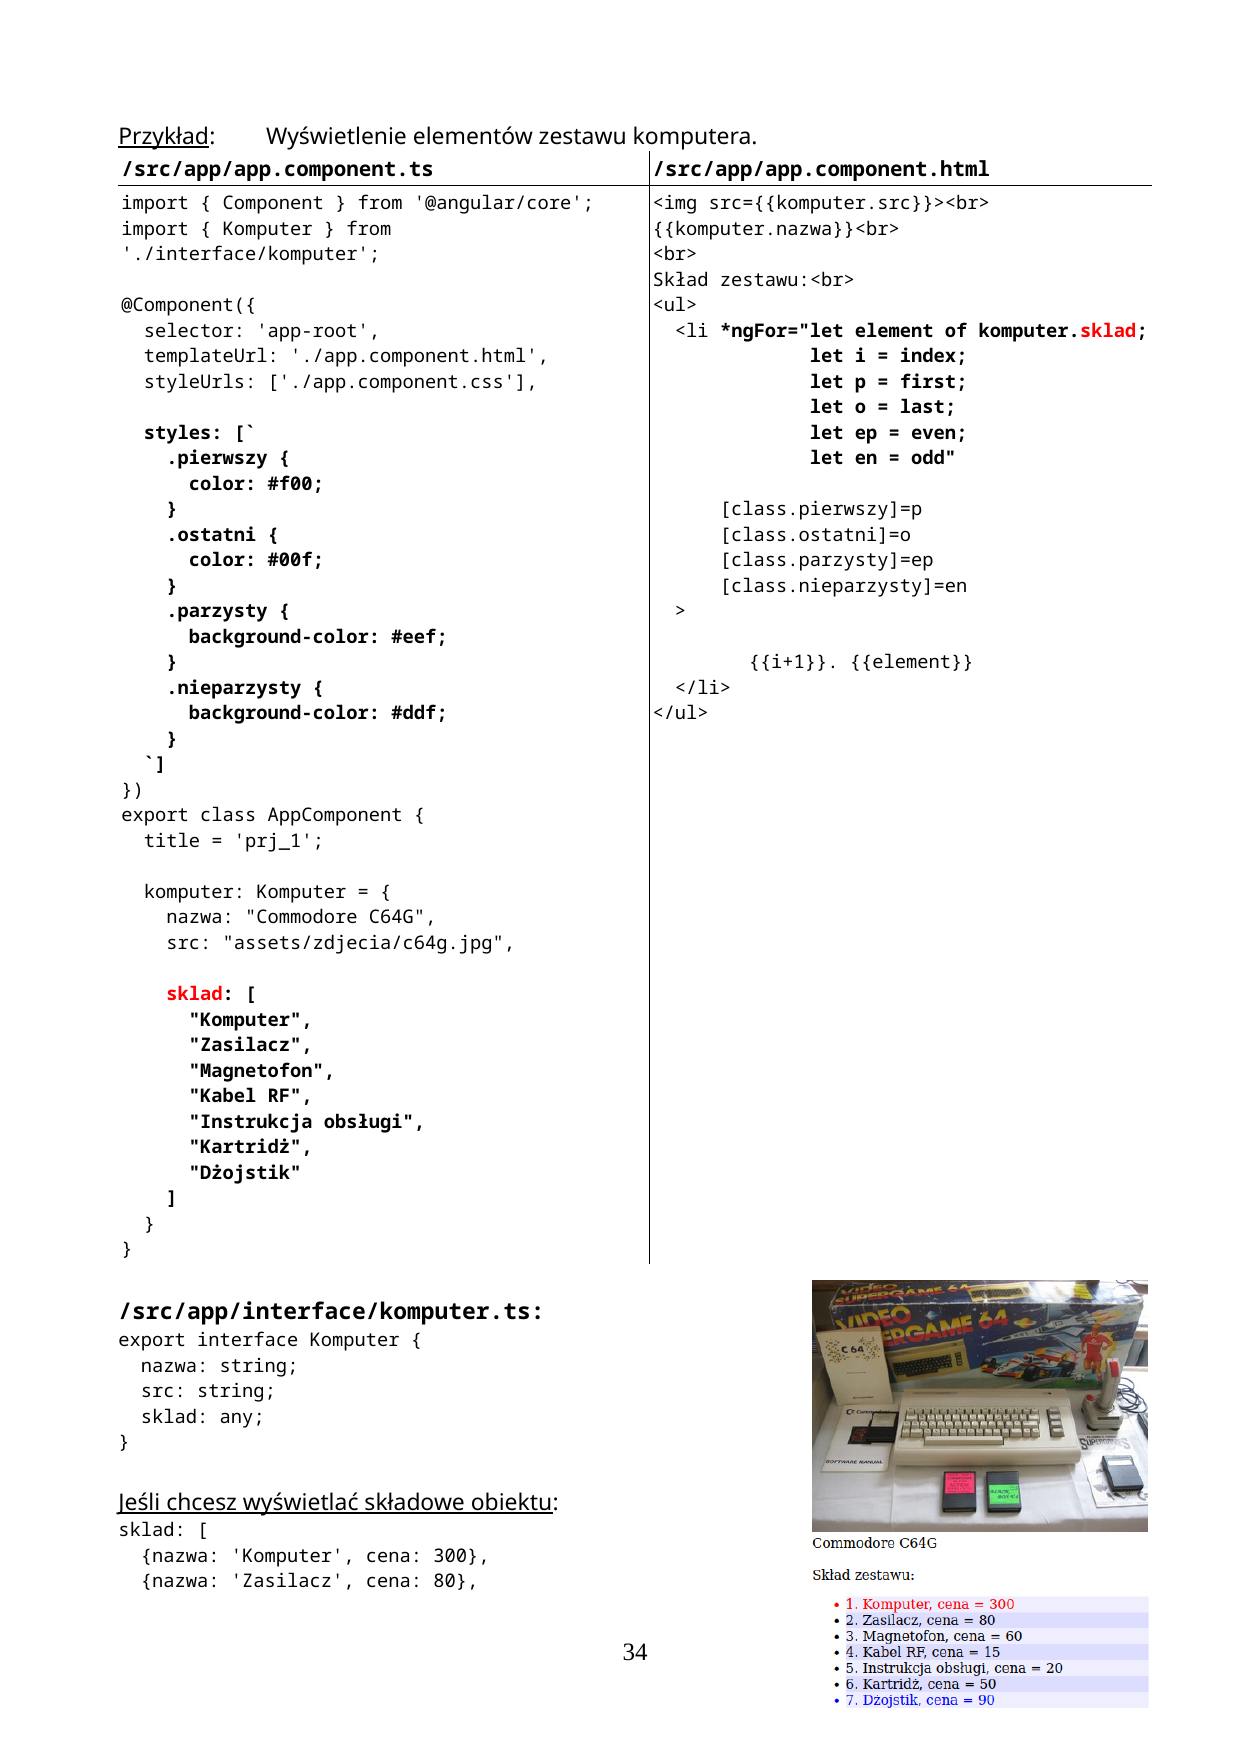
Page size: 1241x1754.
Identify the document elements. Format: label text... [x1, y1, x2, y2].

text export interface Komputer { [118, 1327, 810, 1352]
text sklad: [ [118, 1517, 810, 1542]
table_cell import { Component } from '@angular/core'; import { Komputer } from './interface/komputer'; @Component({ selector: 'app-root', templateUrl: './app.component.html', styleUrls: ['./app.component.css'], styles: [` .pierwszy { color: #f00; } .ostatni { color: #00f; } .parzysty { background-color: #eef; } .nieparzysty { background-color: #ddf; } `] }) export class AppComponent { title = 'prj_1'; komputer: Komputer = { nazwa: "Commodore C64G", src: "assets/zdjecia/c64g.jpg", sklad: [ "Komputer", "Zasilacz", "Magnetofon", "Kabel RF", "Instrukcja obsługi", "Kartridż", "Dżojstik" ] } } [118, 186, 649, 1264]
table_header /src/app/app.component.html [650, 151, 1152, 185]
text Przykład: Wyświetlenie elementów zestawu komputera. [118, 120, 1152, 151]
text src: string; [118, 1378, 810, 1403]
text {nazwa: 'Komputer', cena: 300}, [118, 1542, 810, 1568]
picture [810, 1279, 1149, 1711]
table_header /src/app/app.component.ts [118, 151, 649, 185]
table_cell <img src={{komputer.src}}><br> {{komputer.nazwa}}<br> <br> Skład zestawu:<br> <ul> <li *ngFor="let element of komputer.sklad; let i = index; let p = first; let o = last; let ep = even; let en = odd" [class.pierwszy]=p [class.ostatni]=o [class.parzysty]=ep [class.nieparzysty]=en > {{i+1}}. {{element}} </li> </ul> [650, 186, 1152, 1264]
text /src/app/interface/komputer.ts: [118, 1295, 810, 1327]
text nazwa: string; [118, 1352, 810, 1378]
text } [118, 1429, 810, 1454]
text Jeśli chcesz wyświetlać składowe obiektu: [118, 1485, 810, 1517]
text sklad: any; [118, 1403, 810, 1429]
text {nazwa: 'Zasilacz', cena: 80}, [118, 1568, 810, 1593]
